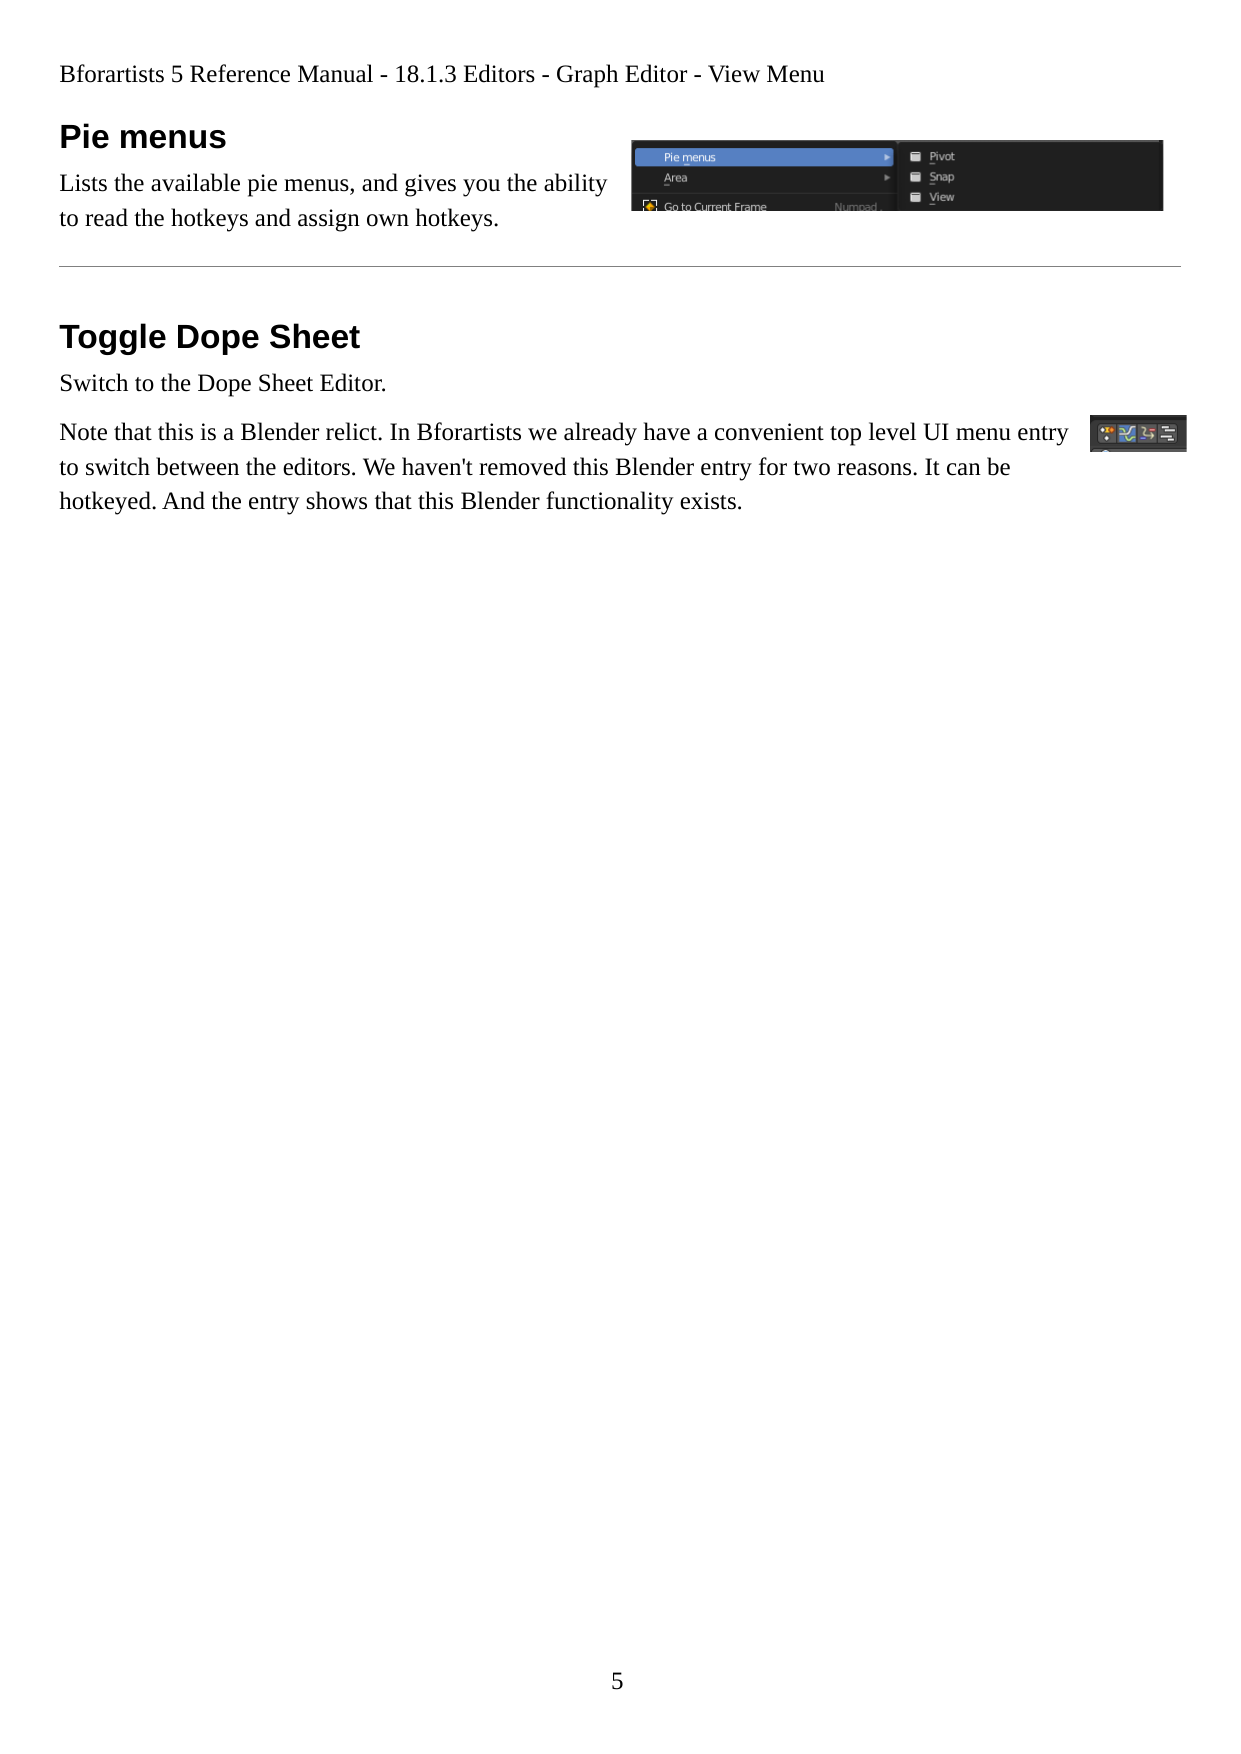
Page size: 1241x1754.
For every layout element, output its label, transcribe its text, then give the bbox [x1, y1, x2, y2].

subtitle Toggle Dope Sheet [59, 317, 1181, 356]
text Lists the available pie menus, and gives you the ability to read the hotkeys and assign own hotkeys. [59, 211, 1181, 232]
picture [1090, 415, 1187, 452]
text Switch to the Dope Sheet Editor. [59, 368, 1181, 397]
subtitle Pie menus [59, 117, 1181, 156]
text Note that this is a Blender relict. In Bforartists we already have a convenient top level UI menu entry to switch between the editors. We haven't removed this Blender entry for two reasons. It can be hotkeyed. And the entry shows that this Blender functionality exists. [59, 417, 1181, 515]
picture [631, 140, 1164, 211]
